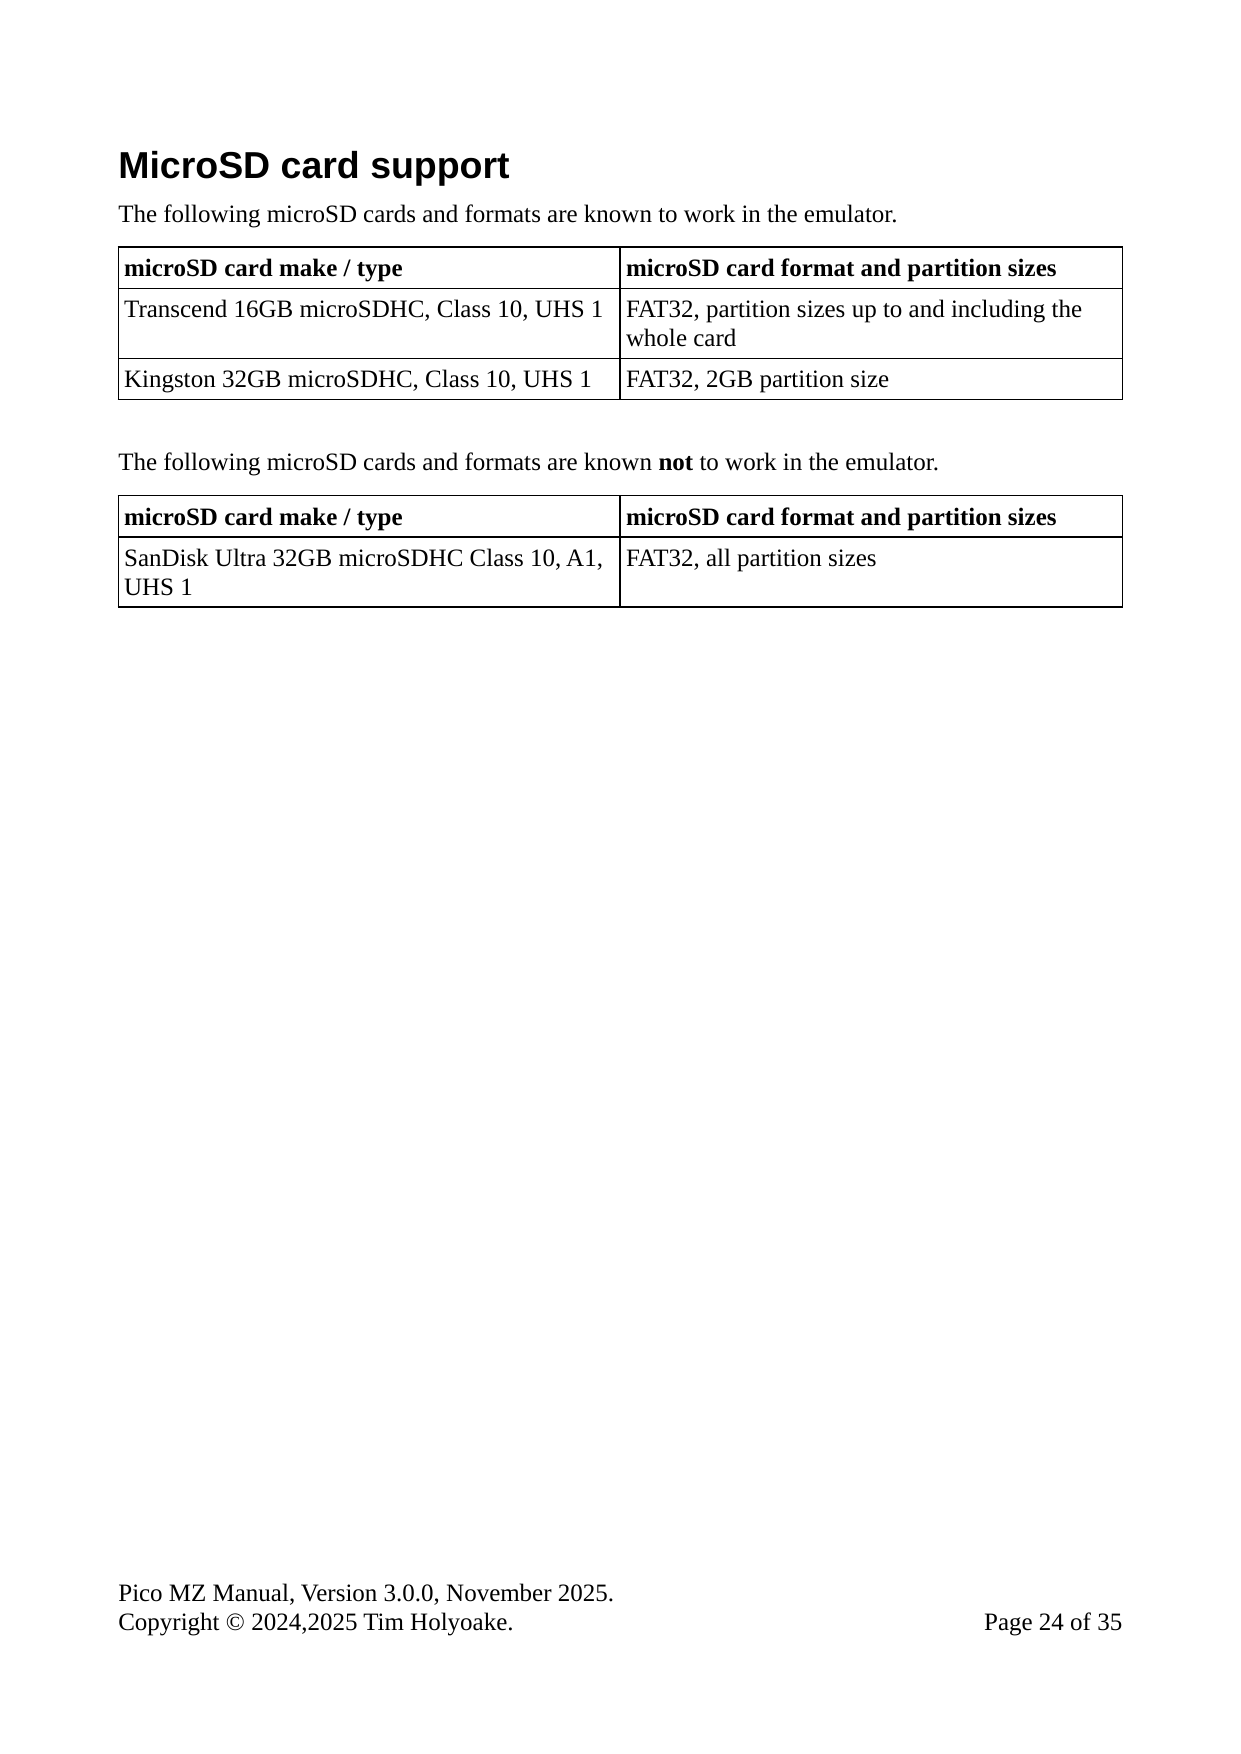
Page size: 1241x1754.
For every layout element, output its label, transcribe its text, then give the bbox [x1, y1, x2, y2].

table_header microSD card format and partition sizes [621, 496, 1122, 536]
table_cell FAT32, partition sizes up to and including the whole card [621, 289, 1122, 358]
text The following microSD cards and formats are known to work in the emulator. [118, 199, 1122, 227]
table_cell Transcend 16GB microSDHC, Class 10, UHS 1 [119, 289, 619, 358]
table_cell Kingston 32GB microSDHC, Class 10, UHS 1 [119, 359, 619, 399]
table_cell SanDisk Ultra 32GB microSDHC Class 10, A1, UHS 1 [119, 538, 619, 606]
table_cell FAT32, 2GB partition size [621, 359, 1122, 399]
table_header microSD card format and partition sizes [621, 248, 1122, 288]
text The following microSD cards and formats are known not to work in the emulator. [118, 447, 1122, 476]
table_header microSD card make / type [119, 496, 619, 536]
subtitle MicroSD card support [118, 143, 1122, 186]
table_cell FAT32, all partition sizes [621, 538, 1122, 606]
table_header microSD card make / type [119, 248, 619, 288]
